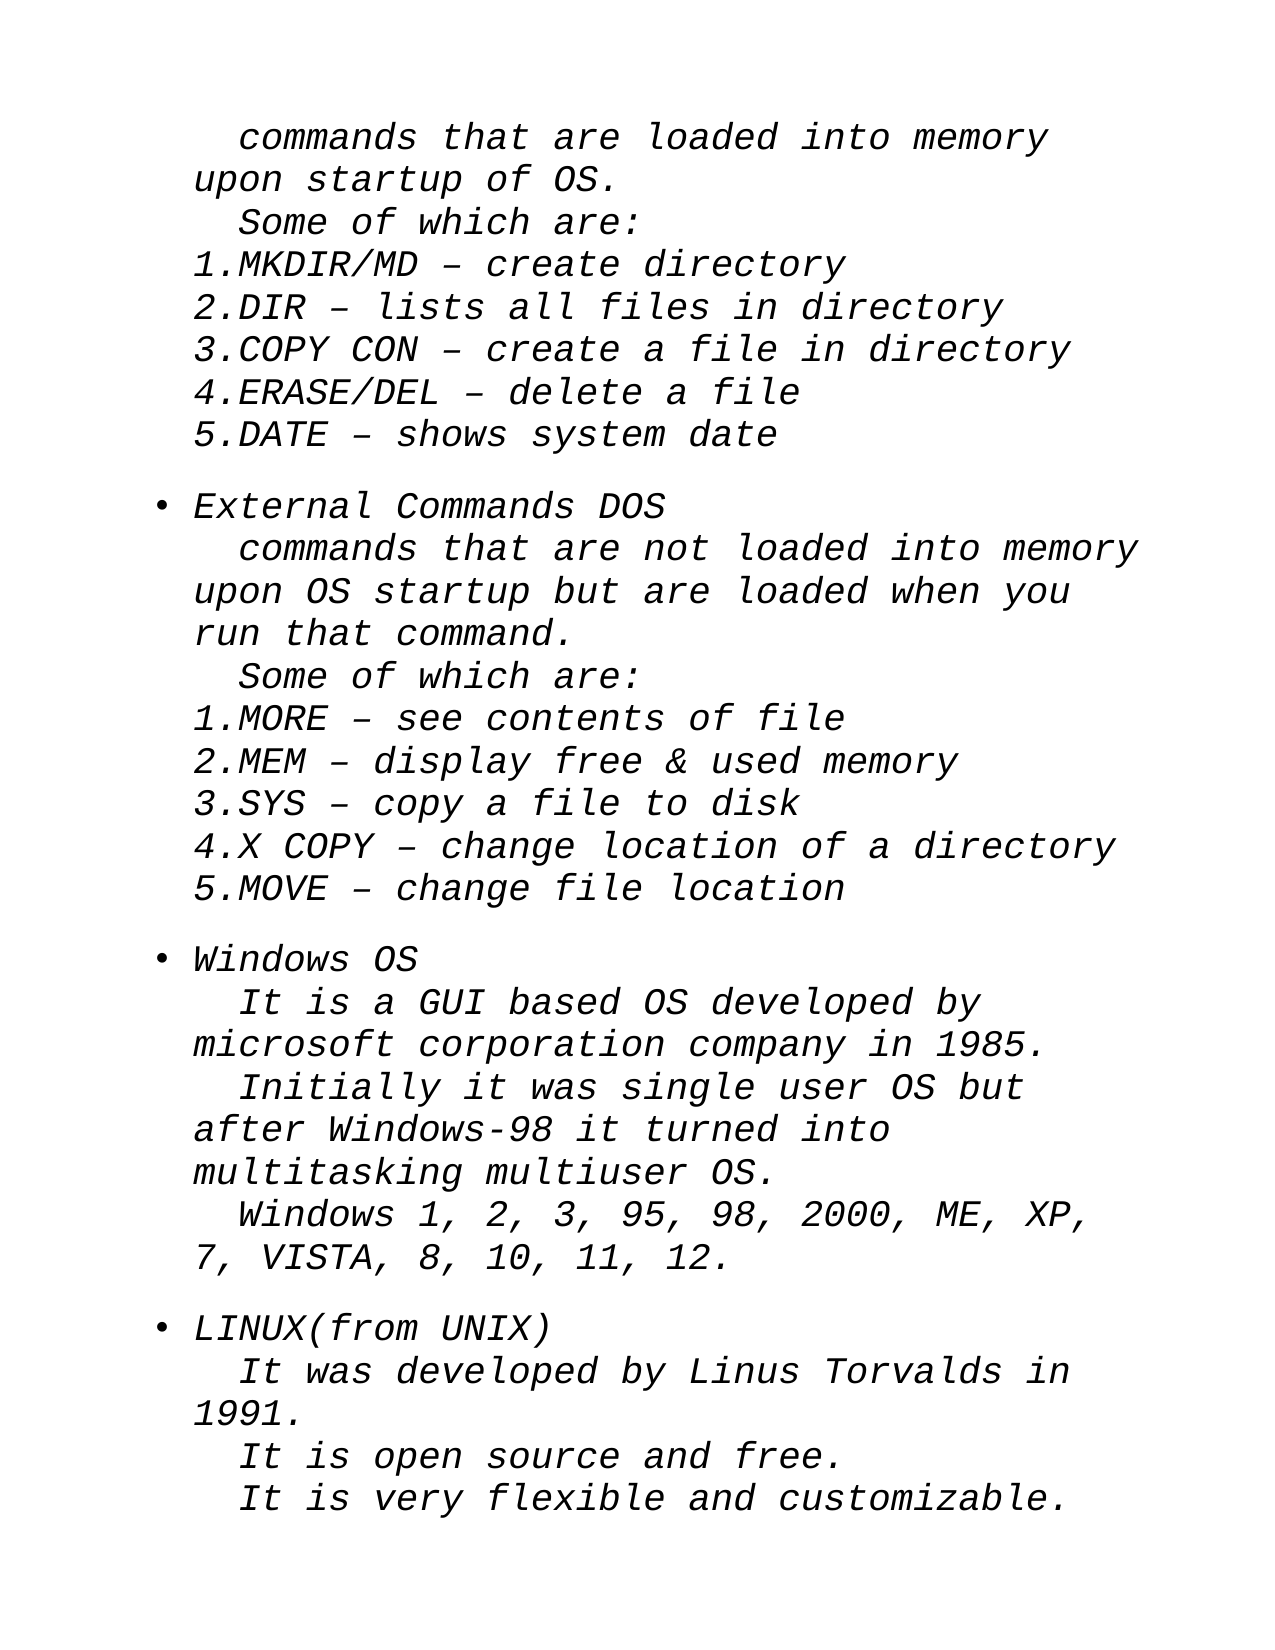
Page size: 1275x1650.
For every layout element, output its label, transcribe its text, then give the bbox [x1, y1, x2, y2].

list commands that are not loaded into memory upon OS startup but are loaded when you run that command. [156, 529, 1157, 657]
list 4.X COPY – change location of a directory [156, 827, 1157, 869]
list 2.DIR – lists all files in directory [156, 288, 1157, 331]
list It is very flexible and customizable. [156, 1479, 1157, 1522]
list It is open source and free. [156, 1437, 1157, 1479]
list It is a GUI based OS developed by microsoft corporation company in 1985. [156, 983, 1157, 1068]
list 1.MKDIR/MD – create directory [156, 246, 1157, 288]
list 4.ERASE/DEL – delete a file [156, 373, 1157, 416]
list External Commands DOS [156, 487, 1157, 529]
list It was developed by Linus Torvalds in 1991. [156, 1352, 1157, 1437]
list 3.SYS – copy a file to disk [156, 784, 1157, 827]
list 2.MEM – display free & used memory [156, 742, 1157, 784]
list LINUX(from UNIX) [156, 1309, 1157, 1352]
list Some of which are: [156, 203, 1157, 246]
list Some of which are: [156, 657, 1157, 699]
list 5.MOVE – change file location [156, 869, 1157, 912]
list Windows 1, 2, 3, 95, 98, 2000, ME, XP, 7, VISTA, 8, 10, 11, 12. [156, 1196, 1157, 1281]
list Windows OS [156, 941, 1157, 983]
list 5.DATE – shows system date [156, 416, 1157, 458]
list 3.COPY CON – create a file in directory [156, 331, 1157, 373]
list commands that are loaded into memory upon startup of OS. [156, 118, 1157, 203]
list Initially it was single user OS but after Windows-98 it turned into multitasking multiuser OS. [156, 1068, 1157, 1196]
list 1.MORE – see contents of file [156, 699, 1157, 742]
